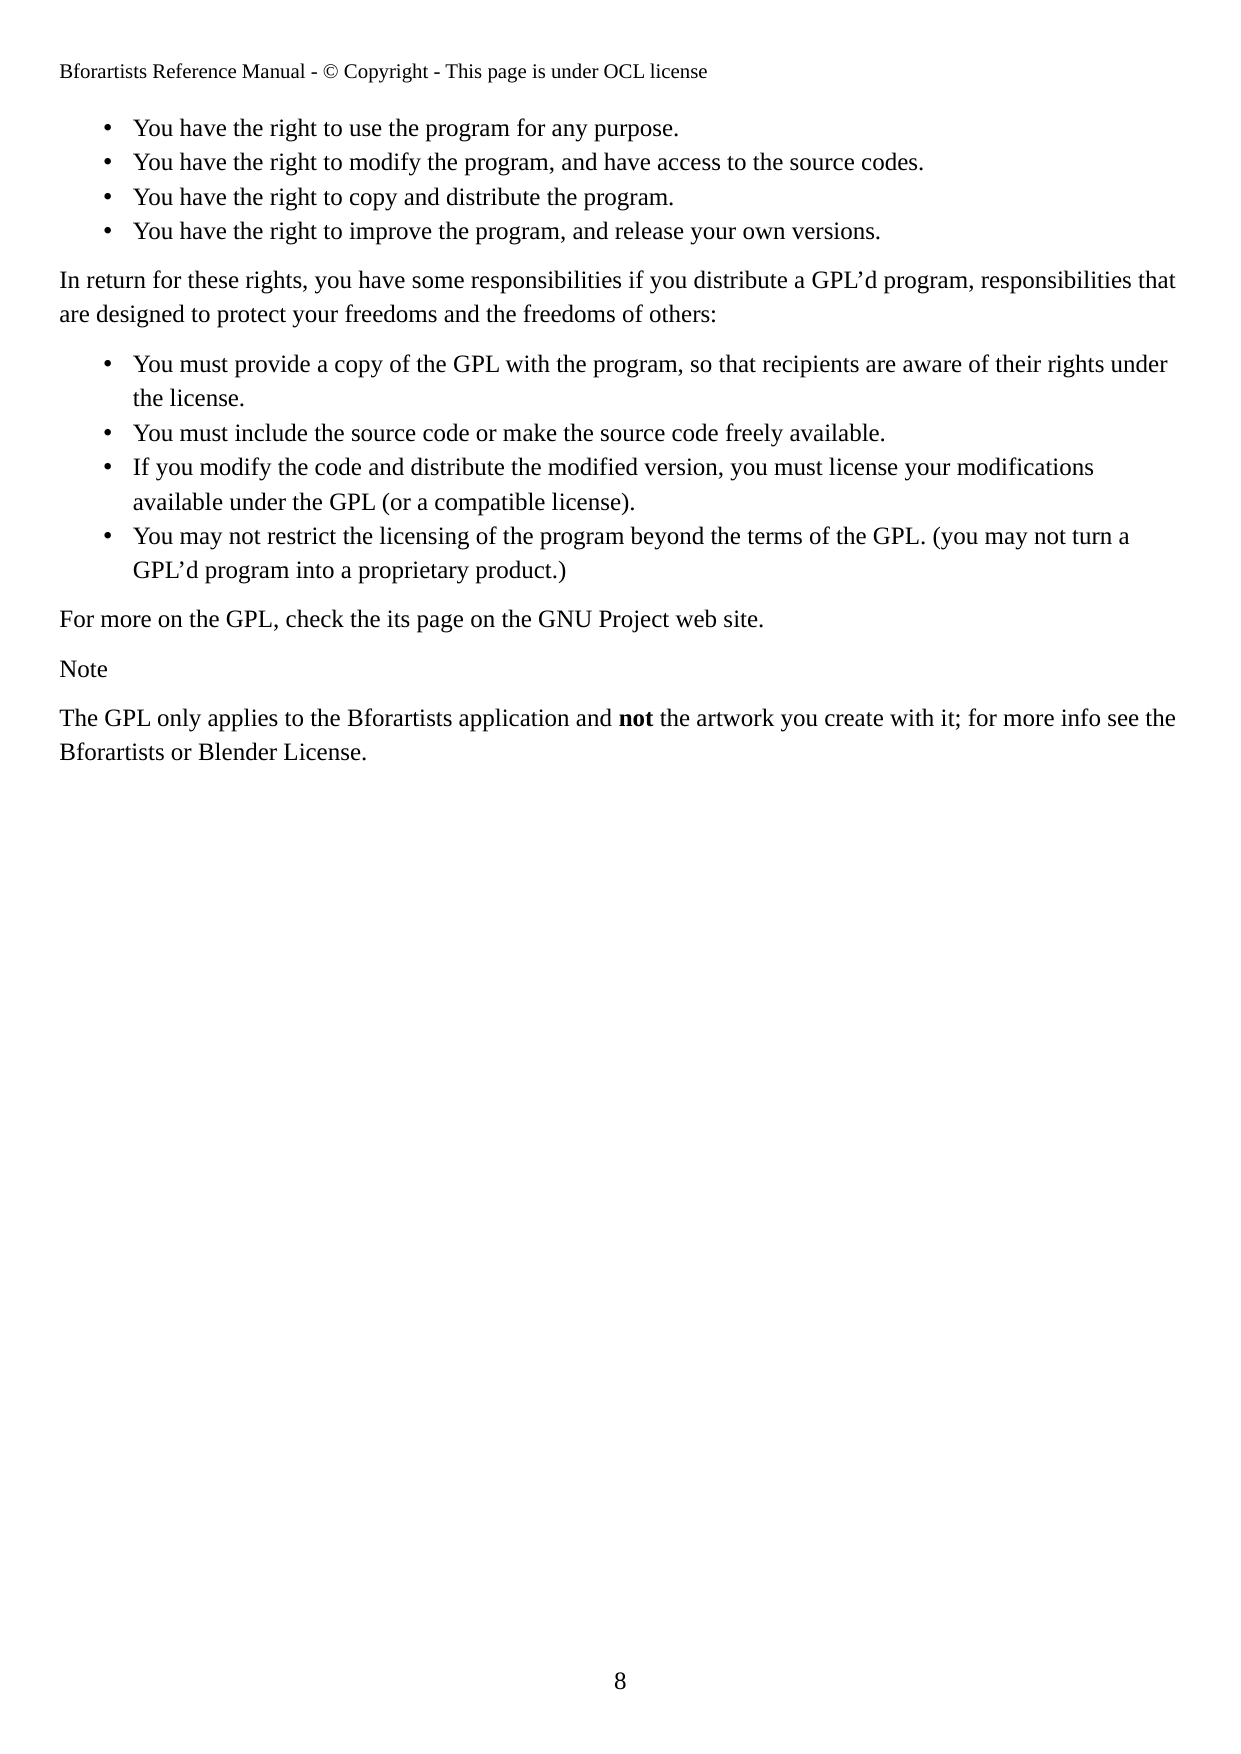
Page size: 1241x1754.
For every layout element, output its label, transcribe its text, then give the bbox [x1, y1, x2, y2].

text The GPL only applies to the Bforartists application and not the artwork you create with it; for more info see the Bforartists or Blender License. [59, 703, 1181, 766]
list You have the right to use the program for any purpose. [103, 113, 1181, 141]
list You must provide a copy of the GPL with the program, so that recipients are aware of their rights under the license. [103, 349, 1181, 412]
list You have the right to modify the program, and have access to the source codes. [103, 147, 1181, 176]
list If you modify the code and distribute the modified version, you must license your modifications available under the GPL (or a compatible license). [103, 452, 1181, 515]
list You have the right to improve the program, and release your own versions. [103, 216, 1181, 245]
list You have the right to copy and distribute the program. [103, 182, 1181, 210]
list You may not restrict the licensing of the program beyond the terms of the GPL. (you may not turn a GPL’d program into a proprietary product.) [103, 521, 1181, 584]
text For more on the GPL, check the its page on the GNU Project web site. [59, 604, 1181, 633]
list You must include the source code or make the source code freely available. [103, 418, 1181, 446]
text Note [59, 654, 1181, 682]
text In return for these rights, you have some responsibilities if you distribute a GPL’d program, responsibilities that are designed to protect your freedoms and the freedoms of others: [59, 265, 1181, 328]
